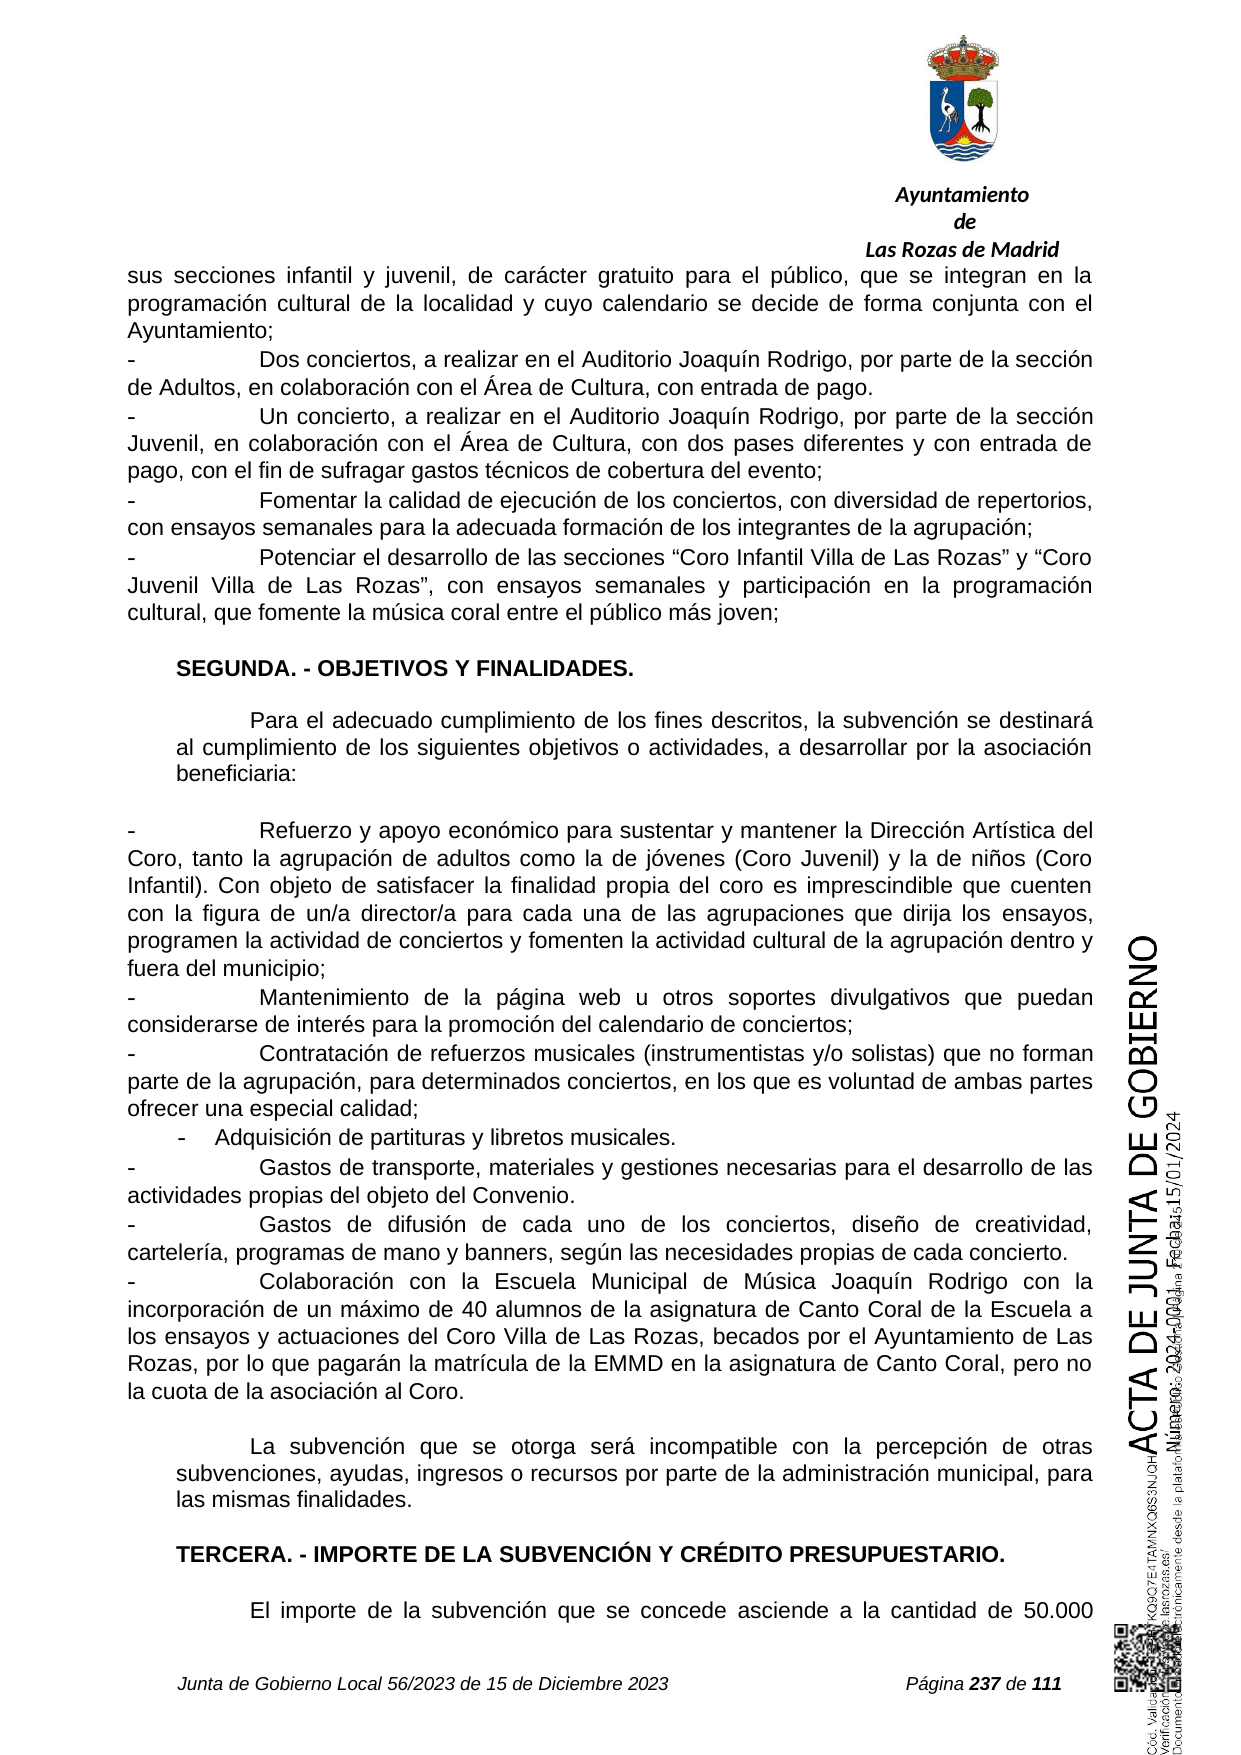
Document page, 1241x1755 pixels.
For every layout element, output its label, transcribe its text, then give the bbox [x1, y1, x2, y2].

list Contratación de refuerzos musicales (instrumentistas y/o solistas) que no forman parte de la agrupación, para determinados conciertos, en los que es voluntad de ambas partes ofrecer una especial calidad; [127, 1038, 1094, 1121]
text La subvención que se otorga será incompatible con la percepción de otras subvenciones, ayudas, ingresos o recursos por parte de la administración municipal, para las mismas finalidades. [176, 1433, 1094, 1512]
subtitle SEGUNDA. - OBJETIVOS Y FINALIDADES. [176, 655, 1232, 681]
list sus secciones infantil y juvenil, de carácter gratuito para el público, que se integran en la programación cultural de la localidad y cuyo calendario se decide de forma conjunta con el Ayuntamiento; [127, 262, 1093, 343]
text El importe de la subvención que se concede asciende a la cantidad de 50.000 [176, 1597, 1094, 1624]
list Refuerzo y apoyo económico para sustentar y mantener la Dirección Artística del Coro, tanto la agrupación de adultos como la de jóvenes (Coro Juvenil) y la de niños (Coro Infantil). Con objeto de satisfacer la finalidad propia del coro es imprescindible que cuenten con la figura de un/a director/a para cada una de las agrupaciones que dirija los ensayos, programen la actividad de conciertos y fomenten la actividad cultural de la agrupación dentro y fuera del municipio; [127, 815, 1094, 981]
text Para el adecuado cumplimiento de los fines descritos, la subvención se destinará al cumplimiento de los siguientes objetivos o actividades, a desarrollar por la asociación beneficiaria: [176, 707, 1093, 787]
list Fomentar la calidad de ejecución de los conciertos, con diversidad de repertorios, con ensayos semanales para la adecuada formación de los integrantes de la agrupación; [127, 485, 1093, 541]
list Gastos de difusión de cada uno de los conciertos, diseño de creatividad, cartelería, programas de mano y banners, según las necesidades propias de cada concierto. [127, 1209, 1093, 1265]
subtitle TERCERA. - IMPORTE DE LA SUBVENCIÓN Y CRÉDITO PRESUPUESTARIO. [176, 1541, 1232, 1567]
list Potenciar el desarrollo de las secciones “Coro Infantil Villa de Las Rozas” y “Coro Juvenil Villa de Las Rozas”, con ensayos semanales y participación en la programación cultural, que fomente la música coral entre el público más joven; [127, 542, 1093, 625]
list Un concierto, a realizar en el Auditorio Joaquín Rodrigo, por parte de la sección Juvenil, en colaboración con el Área de Cultura, con dos pases diferentes y con entrada de pago, con el fin de sufragar gastos técnicos de cobertura del evento; [127, 401, 1093, 484]
list Colaboración con la Escuela Municipal de Música Joaquín Rodrigo con la incorporación de un máximo de 40 alumnos de la asignatura de Canto Coral de la Escuela a los ensayos y actuaciones del Coro Villa de Las Rozas, becados por el Ayuntamiento de Las Rozas, por lo que pagarán la matrícula de la EMMD en la asignatura de Canto Coral, pero no la cuota de la asociación al Coro. [127, 1266, 1094, 1404]
list Mantenimiento de la página web u otros soportes divulgativos que puedan considerarse de interés para la promoción del calendario de conciertos; [127, 982, 1093, 1038]
list Dos conciertos, a realizar en el Auditorio Joaquín Rodrigo, por parte de la sección de Adultos, en colaboración con el Área de Cultura, con entrada de pago. [127, 344, 1093, 400]
list Adquisición de partituras y libretos musicales. [177, 1122, 1232, 1151]
list Gastos de transporte, materiales y gestiones necesarias para el desarrollo de las actividades propias del objeto del Convenio. [127, 1152, 1094, 1208]
